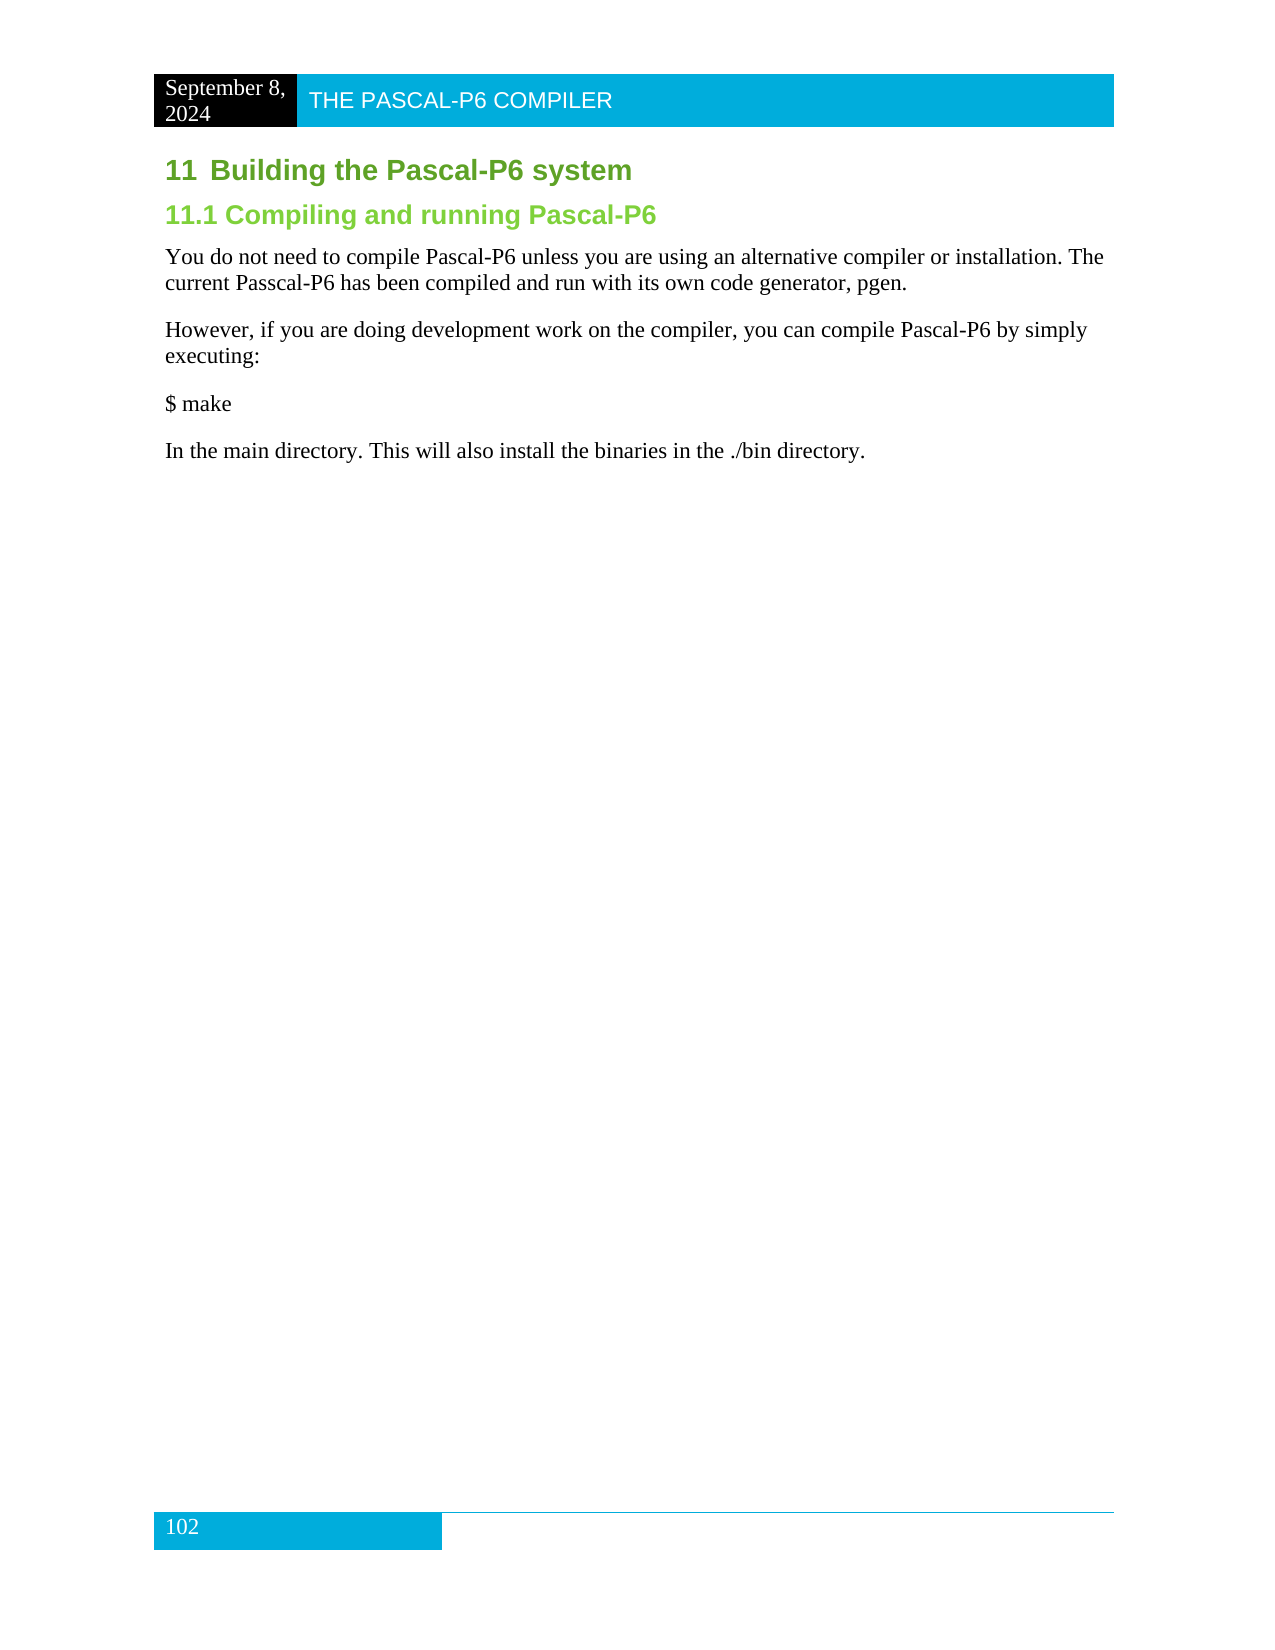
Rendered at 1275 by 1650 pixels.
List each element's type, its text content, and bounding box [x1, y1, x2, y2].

subtitle Compiling and running Pascal-P6 [165, 199, 1125, 230]
text In the main directory. This will also install the binaries in the ./bin directory. [165, 437, 1125, 463]
text You do not need to compile Pascal-P6 unless you are using an alternative compiler or installation. The current Passcal-P6 has been compiled and run with its own code generator, pgen. [165, 243, 1125, 295]
subtitle Building the Pascal-P6 system [165, 153, 1125, 186]
text $ make [165, 390, 1125, 416]
text However, if you are doing development work on the compiler, you can compile Pascal-P6 by simply executing: [165, 316, 1125, 369]
